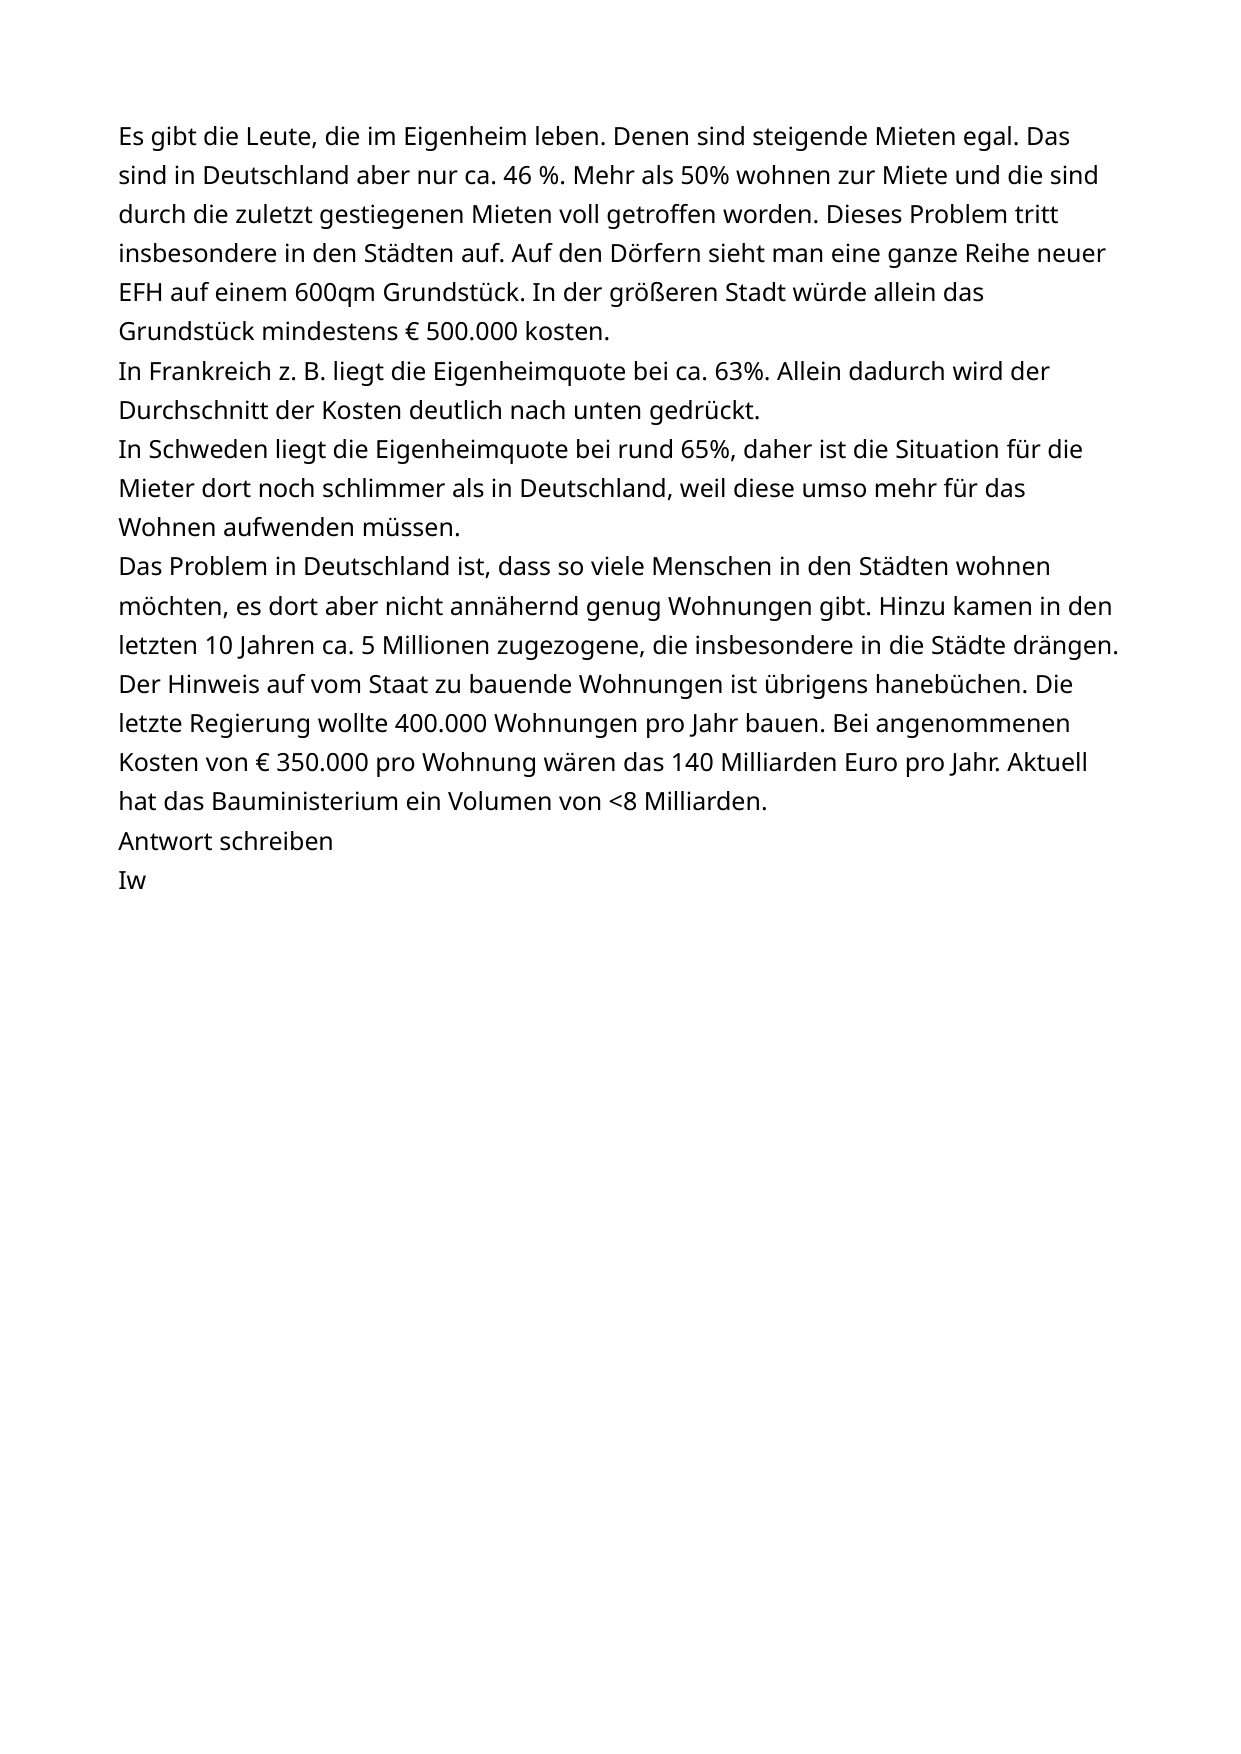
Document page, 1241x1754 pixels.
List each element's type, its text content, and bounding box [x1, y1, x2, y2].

text In Frankreich z. B. liegt die Eigenheimquote bei ca. 63%. Allein dadurch wird der Durchschnitt der Kosten deutlich nach unten gedrückt. [118, 353, 1122, 426]
text Der Hinweis auf vom Staat zu bauende Wohnungen ist übrigens hanebüchen. Die letzte Regierung wollte 400.000 Wohnungen pro Jahr bauen. Bei angenommenen Kosten von € 350.000 pro Wohnung wären das 140 Milliarden Euro pro Jahr. Aktuell hat das Bauministerium ein Volumen von <8 Milliarden. [118, 666, 1122, 818]
text In Schweden liegt die Eigenheimquote bei rund 65%, daher ist die Situation für die Mieter dort noch schlimmer als in Deutschland, weil diese umso mehr für das Wohnen aufwenden müssen. [118, 431, 1122, 544]
text Antwort schreiben [118, 823, 1122, 857]
text Das Problem in Deutschland ist, dass so viele Menschen in den Städten wohnen möchten, es dort aber nicht annähernd genug Wohnungen gibt. Hinzu kamen in den letzten 10 Jahren ca. 5 Millionen zugezogene, die insbesondere in die Städte drängen. [118, 549, 1122, 661]
text Iw [118, 862, 1122, 896]
text Es gibt die Leute, die im Eigenheim leben. Denen sind steigende Mieten egal. Das sind in Deutschland aber nur ca. 46 %. Mehr als 50% wohnen zur Miete und die sind durch die zuletzt gestiegenen Mieten voll getroffen worden. Dieses Problem tritt insbesondere in den Städten auf. Auf den Dörfern sieht man eine ganze Reihe neuer EFH auf einem 600qm Grundstück. In der größeren Stadt würde allein das Grundstück mindestens € 500.000 kosten. [118, 118, 1122, 348]
